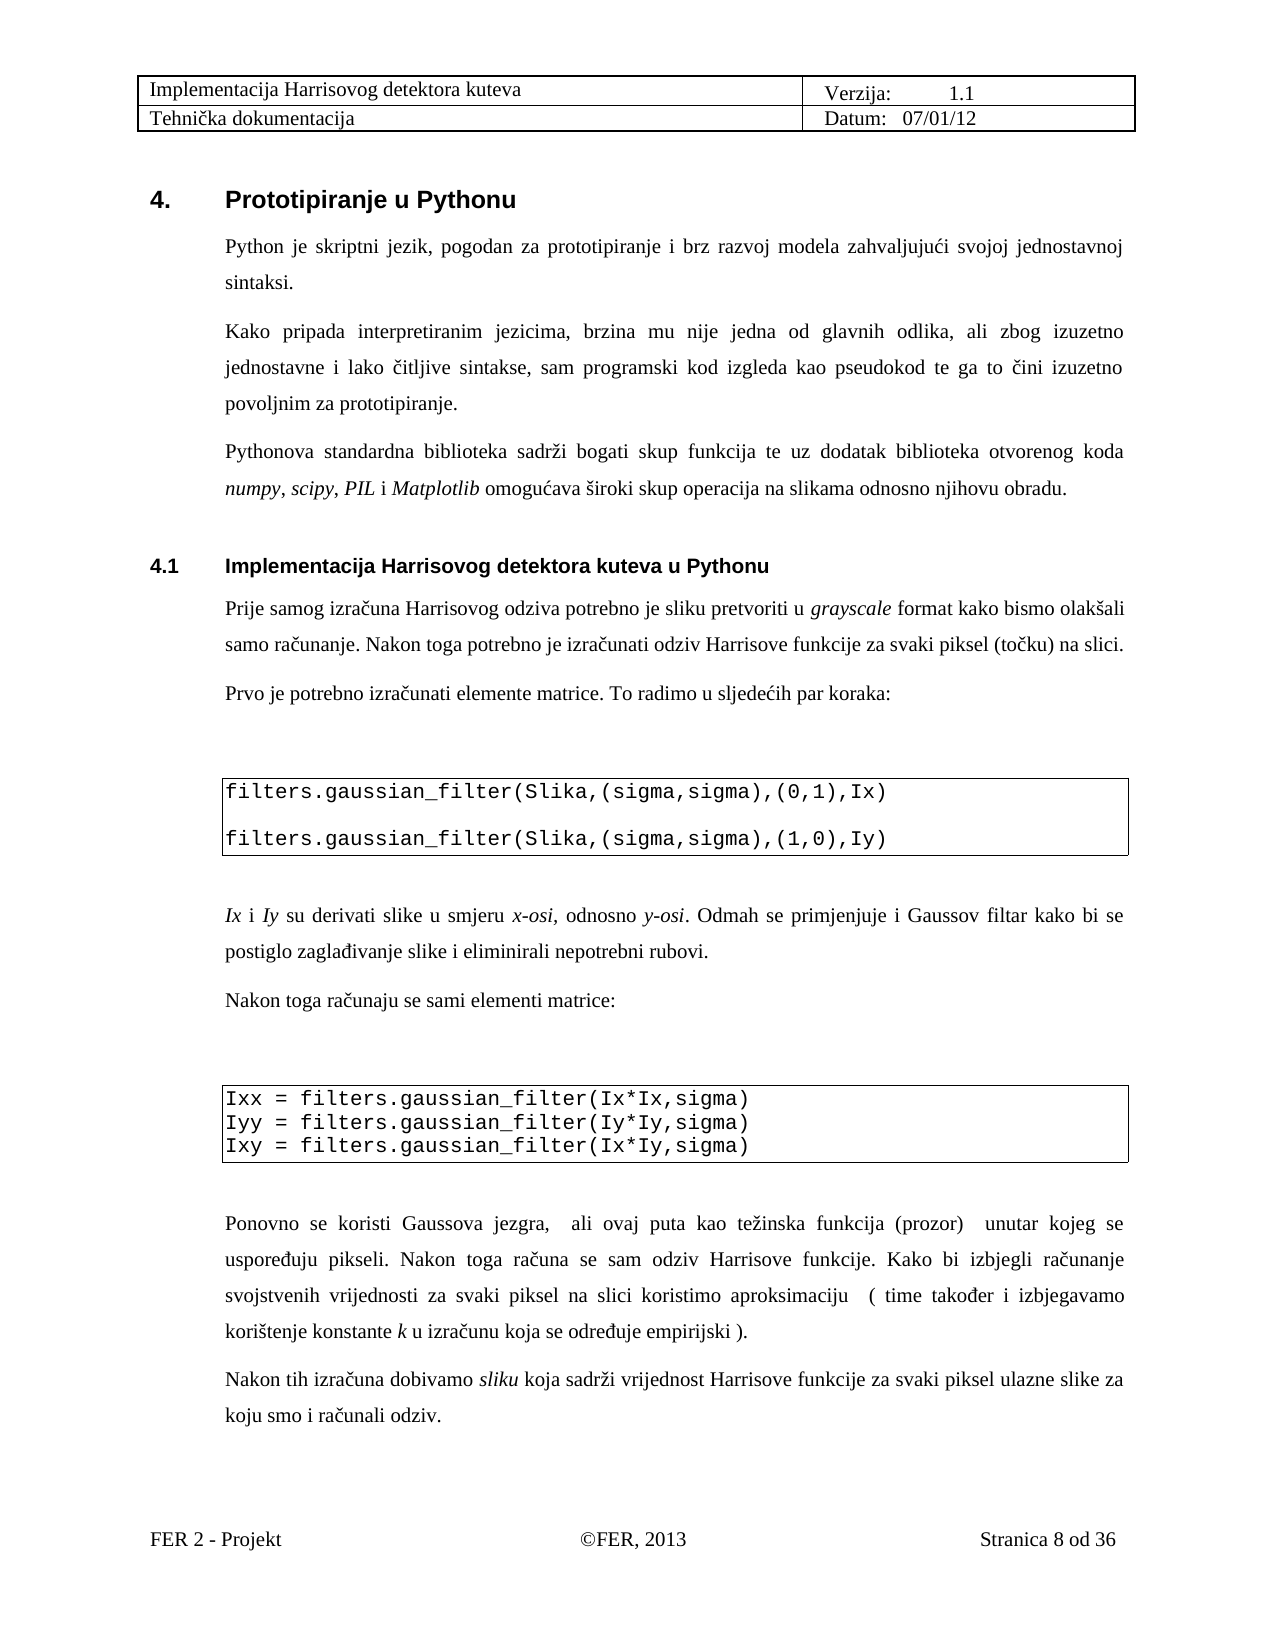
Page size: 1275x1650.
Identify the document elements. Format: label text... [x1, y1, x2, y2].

text Prvo je potrebno izračunati elemente matrice. To radimo u sljedećih par koraka: [225, 681, 1125, 704]
text filters.gaussian_filter(Slika,(sigma,sigma),(0,1),Ix) [223, 779, 1128, 804]
text Kako pripada interpretiranim jezicima, brzina mu nije jedna od glavnih odlika, ali zbog izuzetno jednostavne i lako čitljive sintakse, sam programski kod izgleda kao pseudokod te ga to čini izuzetno povoljnim za prototipiranje. [225, 319, 1125, 415]
text Nakon toga računaju se sami elementi matrice: [225, 988, 1125, 1012]
text Python je skriptni jezik, pogodan za prototipiranje i brz razvoj modela zahvaljujući svojoj jednostavnoj sintaksi. [225, 234, 1125, 294]
text filters.gaussian_filter(Slika,(sigma,sigma),(1,0),Iy) [223, 825, 1128, 855]
text Ix i Iy su derivati slike u smjeru x-osi, odnosno y-osi. Odmah se primjenjuje i Gaussov filtar kako bi se postiglo zaglađivanje slike i eliminirali nepotrebni rubovi. [225, 903, 1125, 963]
text Ixx = filters.gaussian_filter(Ix*Ix,sigma) [223, 1086, 1128, 1109]
text Nakon tih izračuna dobivamo sliku koja sadrži vrijednost Harrisove funkcije za svaki piksel ulazne slike za koju smo i računali odziv. [225, 1367, 1125, 1427]
text Ixy = filters.gaussian_filter(Ix*Iy,sigma) [223, 1132, 1128, 1162]
subtitle Implementacija Harrisovog detektora kuteva u Pythonu [150, 554, 1125, 578]
text Iyy = filters.gaussian_filter(Iy*Iy,sigma) [223, 1109, 1128, 1132]
text Pythonova standardna biblioteka sadrži bogati skup funkcija te uz dodatak biblioteka otvorenog koda numpy, scipy, PIL i Matplotlib omogućava široki skup operacija na slikama odnosno njihovu obradu. [225, 439, 1125, 499]
subtitle Prototipiranje u Pythonu [150, 185, 1125, 213]
text Ponovno se koristi Gaussova jezgra, ali ovaj puta kao težinska funkcija (prozor) unutar kojeg se uspoređuju pikseli. Nakon toga računa se sam odziv Harrisove funkcije. Kako bi izbjegli računanje svojstvenih vrijednosti za svaki piksel na slici koristimo aproksimaciju ( time također i izbjegavamo korištenje konstante k u izračunu koja se određuje empirijski ). [225, 1211, 1125, 1343]
text Prije samog izračuna Harrisovog odziva potrebno je sliku pretvoriti u grayscale format kako bismo olakšali samo računanje. Nakon toga potrebno je izračunati odziv Harrisove funkcije za svaki piksel (točku) na slici. [225, 596, 1125, 656]
